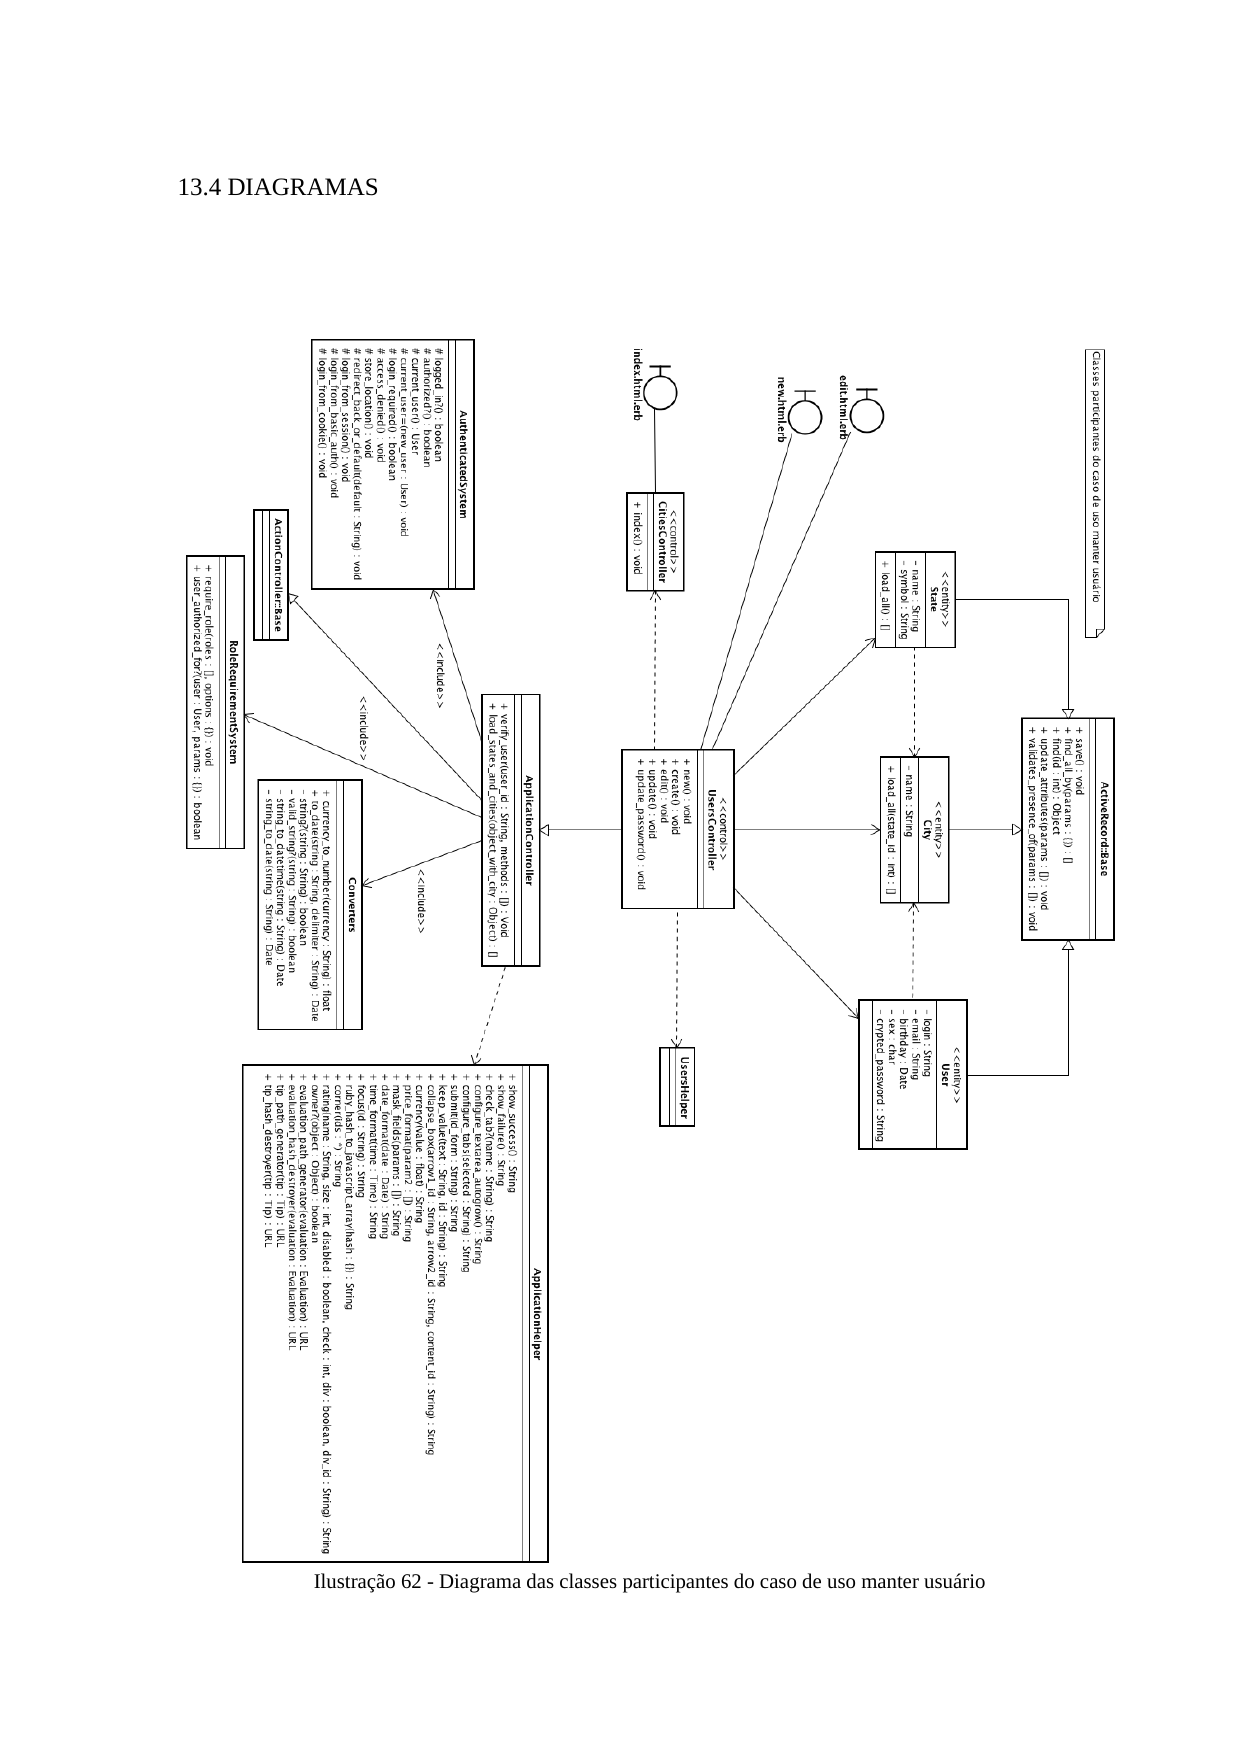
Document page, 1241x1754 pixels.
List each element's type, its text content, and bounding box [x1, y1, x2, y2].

picture [178, 331, 1122, 1570]
text Ilustração 62 - Diagrama das classes participantes do caso de uso manter usuário [178, 1570, 1121, 1593]
subtitle Diagramas [177, 172, 1122, 200]
